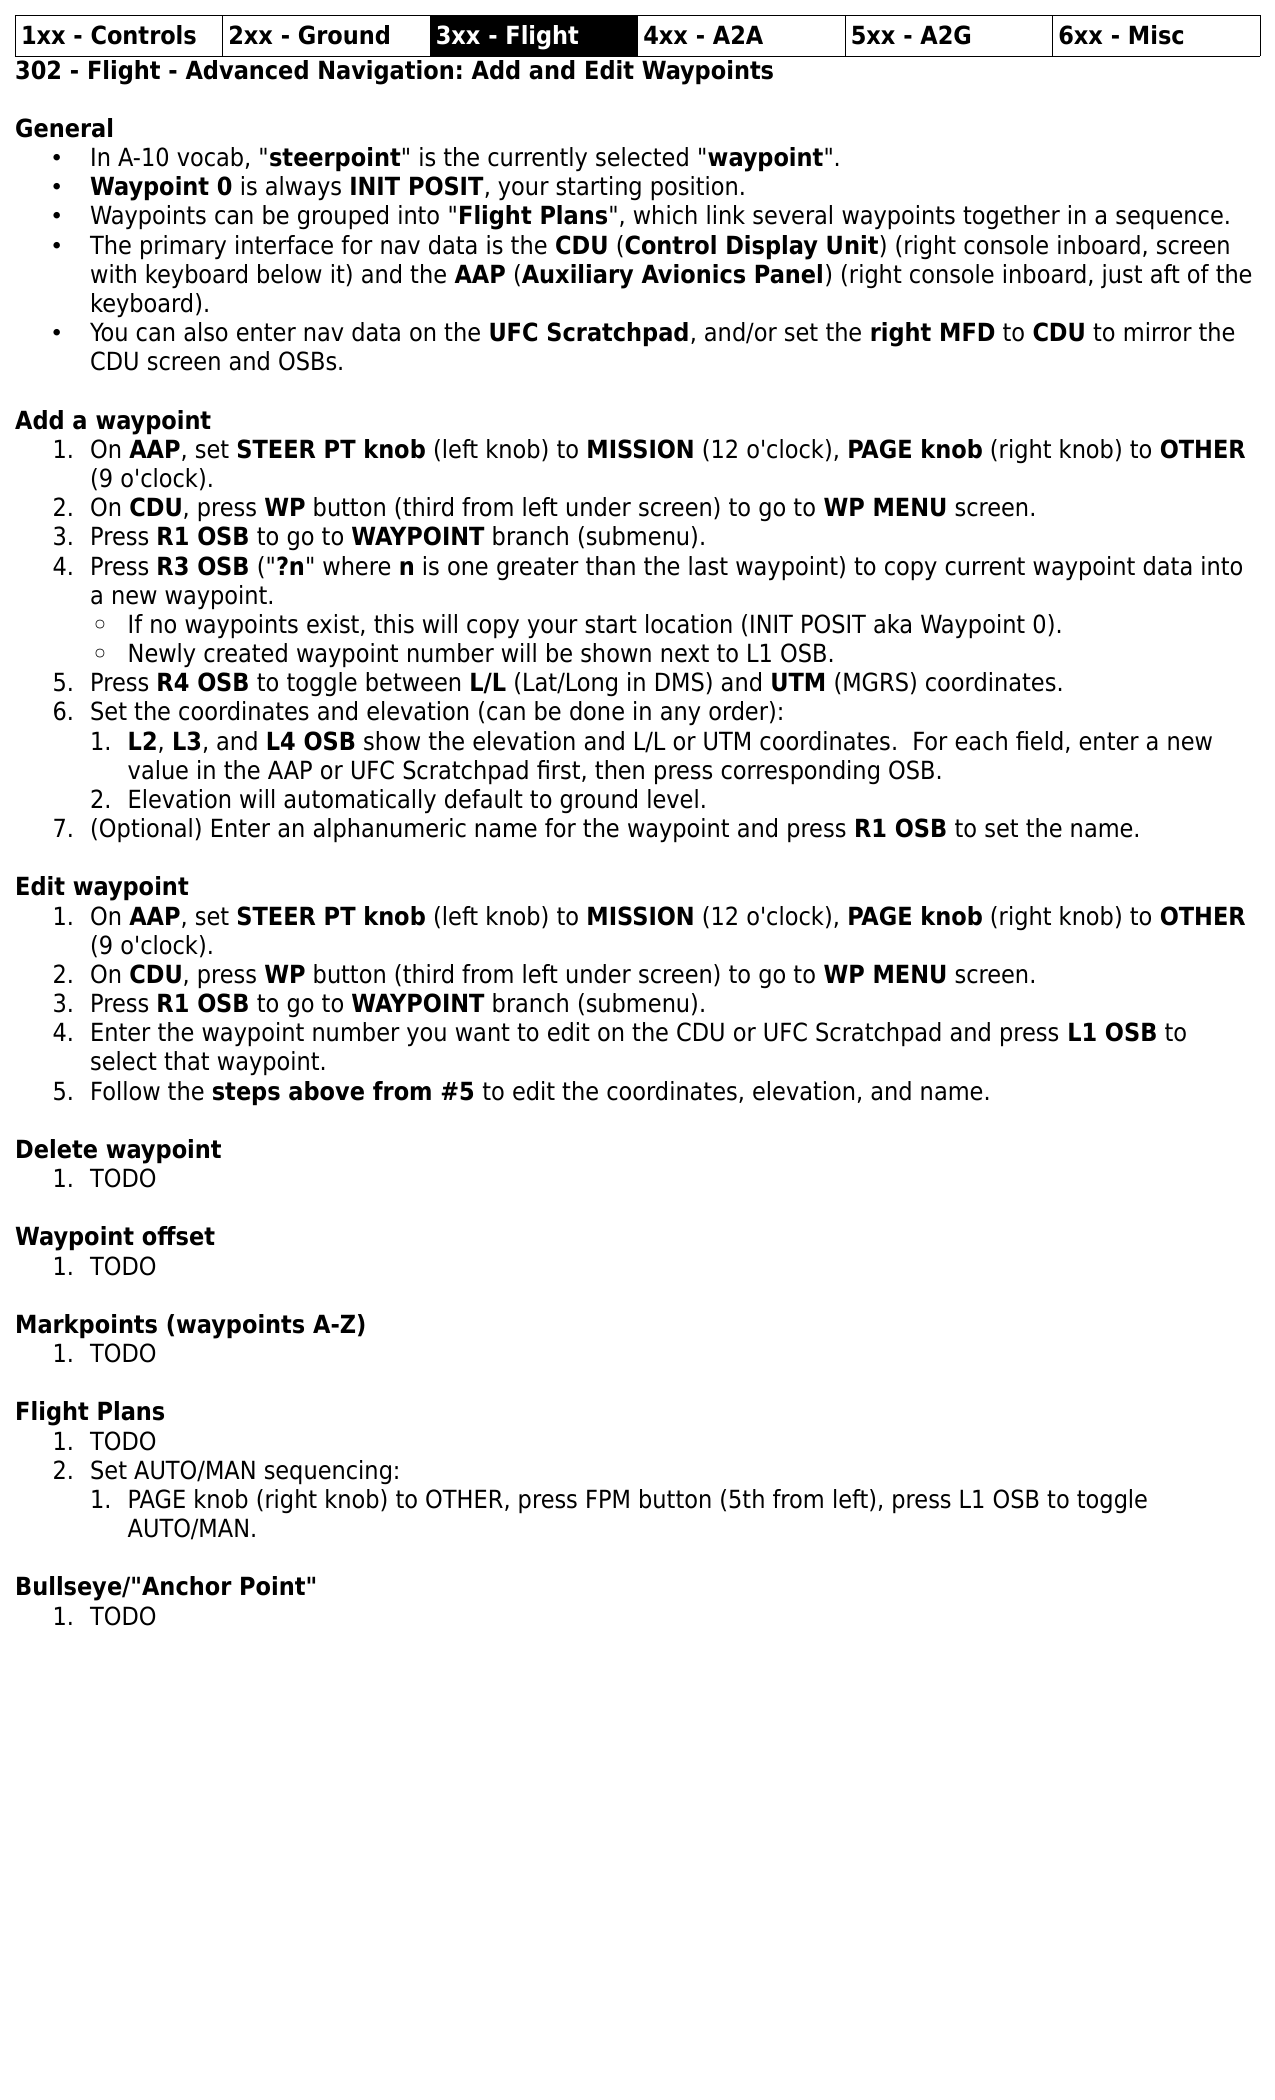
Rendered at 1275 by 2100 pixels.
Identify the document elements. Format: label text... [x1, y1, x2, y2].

list If no waypoints exist, this will copy your start location (INIT POSIT aka Waypoint 0). [90, 610, 1260, 639]
text General [15, 114, 1260, 143]
table_header 3xx - Flight [431, 16, 637, 56]
list On CDU, press WP button (third from left under screen) to go to WP MENU screen. [52, 493, 1260, 522]
list Elevation will automatically default to ground level. [90, 785, 1260, 814]
table_header 1xx - Controls [16, 16, 222, 56]
list Newly created waypoint number will be shown next to L1 OSB. [90, 639, 1260, 668]
list Waypoint 0 is always INIT POSIT, your starting position. [52, 172, 1260, 202]
list Press R1 OSB to go to WAYPOINT branch (submenu). [52, 522, 1260, 552]
list TODO [52, 1252, 1260, 1281]
list PAGE knob (right knob) to OTHER, press FPM button (5th from left), press L1 OSB to toggle AUTO/MAN. [90, 1485, 1260, 1543]
list On AAP, set STEER PT knob (left knob) to MISSION (12 o'clock), PAGE knob (right knob) to OTHER (9 o'clock). [52, 435, 1260, 493]
list TODO [52, 1164, 1260, 1193]
list TODO [52, 1427, 1260, 1456]
list Set AUTO/MAN sequencing: [52, 1456, 1260, 1485]
list Press R1 OSB to go to WAYPOINT branch (submenu). [52, 989, 1260, 1018]
text Markpoints (waypoints A-Z) [15, 1310, 1260, 1339]
text Add a waypoint [15, 406, 1260, 435]
list Set the coordinates and elevation (can be done in any order): [52, 697, 1260, 727]
list You can also enter nav data on the UFC Scratchpad, and/or set the right MFD to CDU to mirror the CDU screen and OSBs. [52, 318, 1260, 377]
list In A-10 vocab, "steerpoint" is the currently selected "waypoint". [52, 143, 1260, 172]
list TODO [52, 1339, 1260, 1368]
list The primary interface for nav data is the CDU (Control Display Unit) (right console inboard, screen with keyboard below it) and the AAP (Auxiliary Avionics Panel) (right console inboard, just aft of the keyboard). [52, 231, 1260, 318]
table_header 2xx - Ground [223, 16, 430, 56]
list On AAP, set STEER PT knob (left knob) to MISSION (12 o'clock), PAGE knob (right knob) to OTHER (9 o'clock). [52, 902, 1260, 960]
text Delete waypoint [15, 1135, 1260, 1164]
list Follow the steps above from #5 to edit the coordinates, elevation, and name. [52, 1077, 1260, 1106]
text Flight Plans [15, 1397, 1260, 1427]
list L2, L3, and L4 OSB show the elevation and L/L or UTM coordinates. For each field, enter a new value in the AAP or UFC Scratchpad first, then press corresponding OSB. [90, 727, 1260, 785]
table_header 6xx - Misc [1053, 16, 1260, 56]
text Edit waypoint [15, 872, 1260, 902]
list On CDU, press WP button (third from left under screen) to go to WP MENU screen. [52, 960, 1260, 989]
text Waypoint offset [15, 1222, 1260, 1252]
table_header 5xx - A2G [846, 16, 1052, 56]
table_header 4xx - A2A [638, 16, 845, 56]
text 302 - Flight - Advanced Navigation: Add and Edit Waypoints [15, 57, 1260, 85]
list Press R4 OSB to toggle between L/L (Lat/Long in DMS) and UTM (MGRS) coordinates. [52, 668, 1260, 697]
list (Optional) Enter an alphanumeric name for the waypoint and press R1 OSB to set the name. [52, 814, 1260, 843]
list TODO [52, 1602, 1260, 1631]
list Press R3 OSB ("?n" where n is one greater than the last waypoint) to copy current waypoint data into a new waypoint. [52, 552, 1260, 610]
list Waypoints can be grouped into "Flight Plans", which link several waypoints together in a sequence. [52, 202, 1260, 231]
text Bullseye/"Anchor Point" [15, 1572, 1260, 1602]
list Enter the waypoint number you want to edit on the CDU or UFC Scratchpad and press L1 OSB to select that waypoint. [52, 1018, 1260, 1077]
